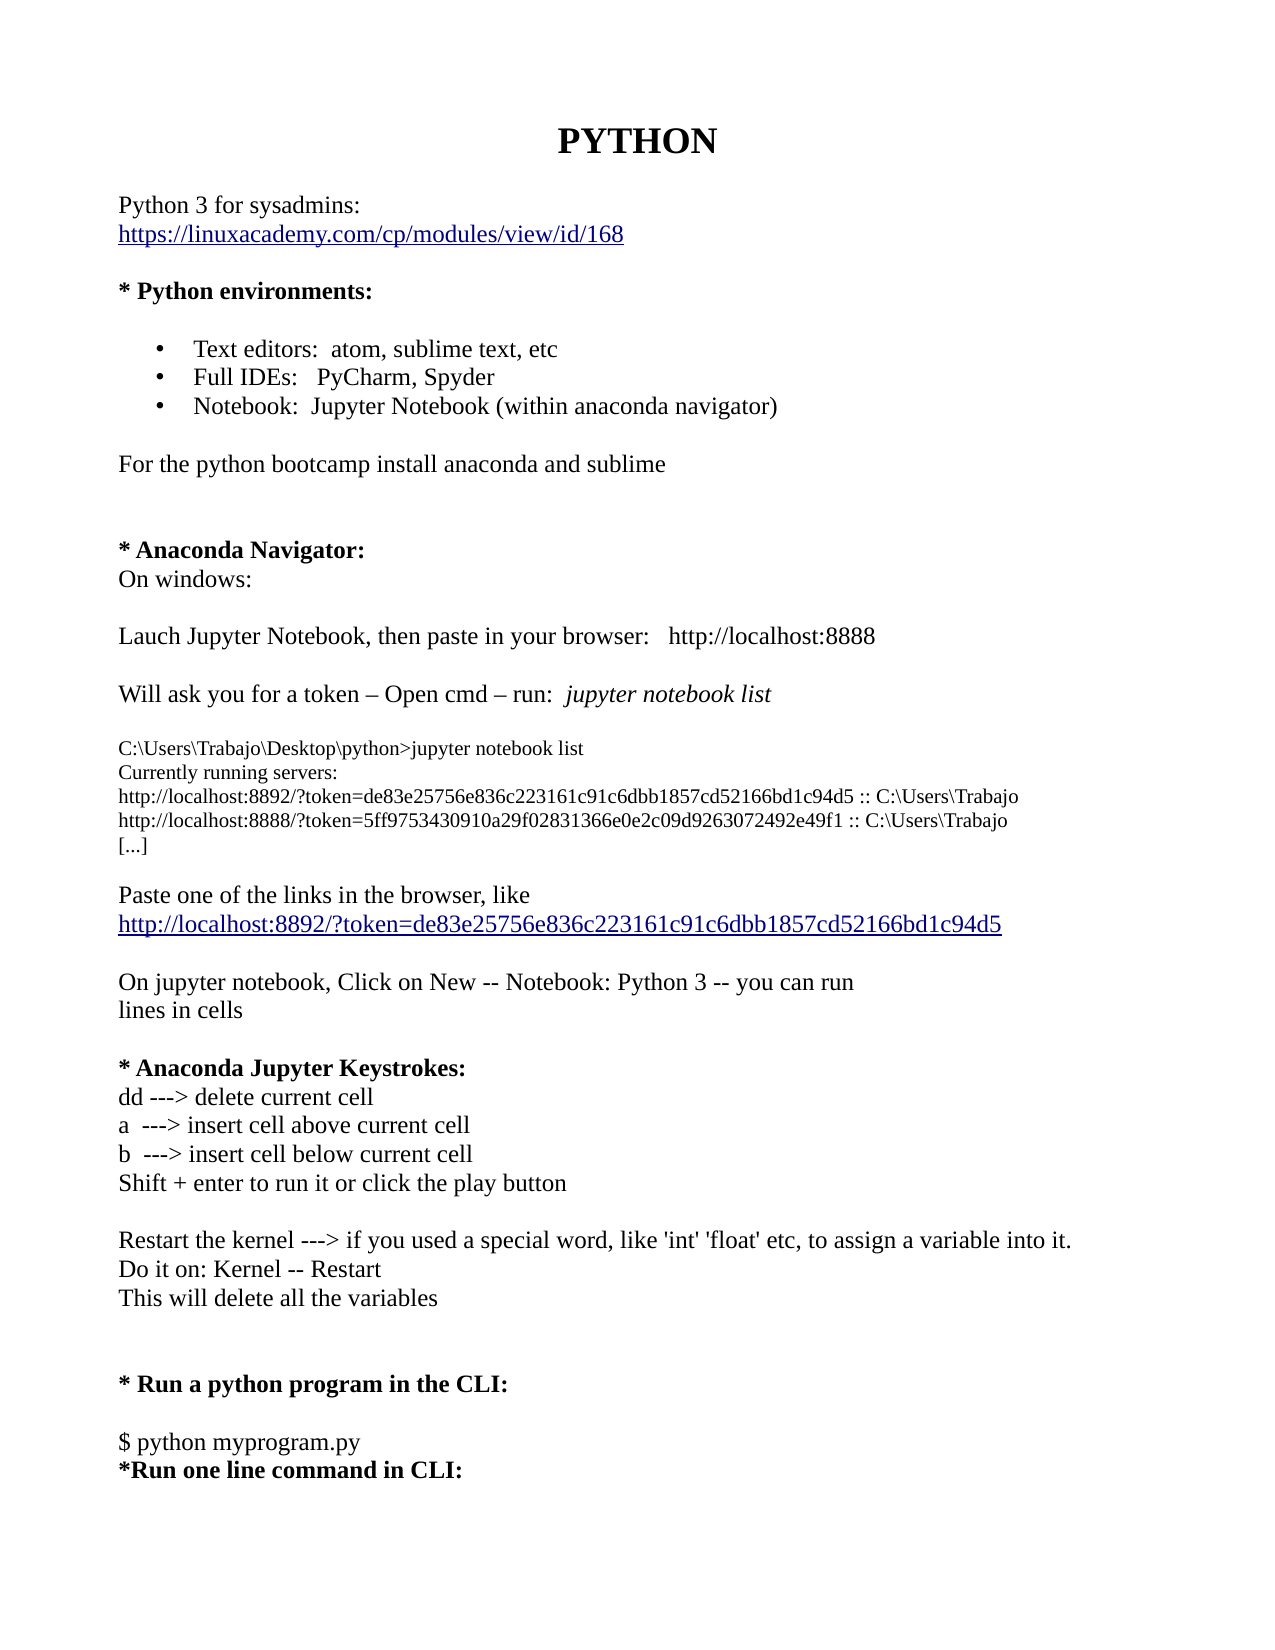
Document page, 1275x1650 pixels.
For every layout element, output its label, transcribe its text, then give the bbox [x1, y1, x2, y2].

text On windows: [118, 564, 1157, 592]
text http://localhost:8892/?token=de83e25756e836c223161c91c6dbb1857cd52166bd1c94d5 [118, 909, 1157, 938]
text * Run a python program in the CLI: [118, 1369, 1157, 1398]
text Currently running servers: [118, 760, 1157, 784]
text b ---> insert cell below current cell [118, 1139, 1157, 1168]
text Python 3 for sysadmins: [118, 190, 1157, 219]
text lines in cells [118, 996, 1157, 1024]
text a ---> insert cell above current cell [118, 1111, 1157, 1139]
text https://linuxacademy.com/cp/modules/view/id/168 [118, 219, 1157, 247]
text * Anaconda Jupyter Keystrokes: [118, 1053, 1157, 1082]
text * Python environments: [118, 276, 1157, 305]
text For the python bootcamp install anaconda and sublime [118, 449, 1157, 477]
text Paste one of the links in the browser, like [118, 881, 1157, 909]
text PYTHON [118, 118, 1157, 161]
list Notebook: Jupyter Notebook (within anaconda navigator) [156, 391, 1157, 420]
text http://localhost:8888/?token=5ff9753430910a29f02831366e0e2c09d9263072492e49f1 :: C:\Users\Trabajo [118, 808, 1157, 832]
text http://localhost:8892/?token=de83e25756e836c223161c91c6dbb1857cd52166bd1c94d5 :: C:\Users\Trabajo [118, 784, 1157, 808]
text [...] [118, 832, 1157, 857]
text dd ---> delete current cell [118, 1082, 1157, 1111]
text Do it on: Kernel -- Restart [118, 1254, 1157, 1283]
text C:\Users\Trabajo\Desktop\python>jupyter notebook list [118, 736, 1157, 760]
text * Anaconda Navigator: [118, 535, 1157, 564]
list Text editors: atom, sublime text, etc [156, 334, 1157, 362]
text This will delete all the variables [118, 1283, 1157, 1312]
text Will ask you for a token – Open cmd – run: jupyter notebook list [118, 679, 1157, 707]
text *Run one line command in CLI: [118, 1456, 1157, 1484]
text Shift + enter to run it or click the play button [118, 1168, 1157, 1197]
text $ python myprogram.py [118, 1427, 1157, 1456]
text Restart the kernel ---> if you used a special word, like 'int' 'float' etc, to assign a variable into it. [118, 1226, 1157, 1254]
text Lauch Jupyter Notebook, then paste in your browser: http://localhost:8888 [118, 621, 1157, 650]
list Full IDEs: PyCharm, Spyder [156, 362, 1157, 391]
text On jupyter notebook, Click on New -- Notebook: Python 3 -- you can run [118, 967, 1157, 996]
